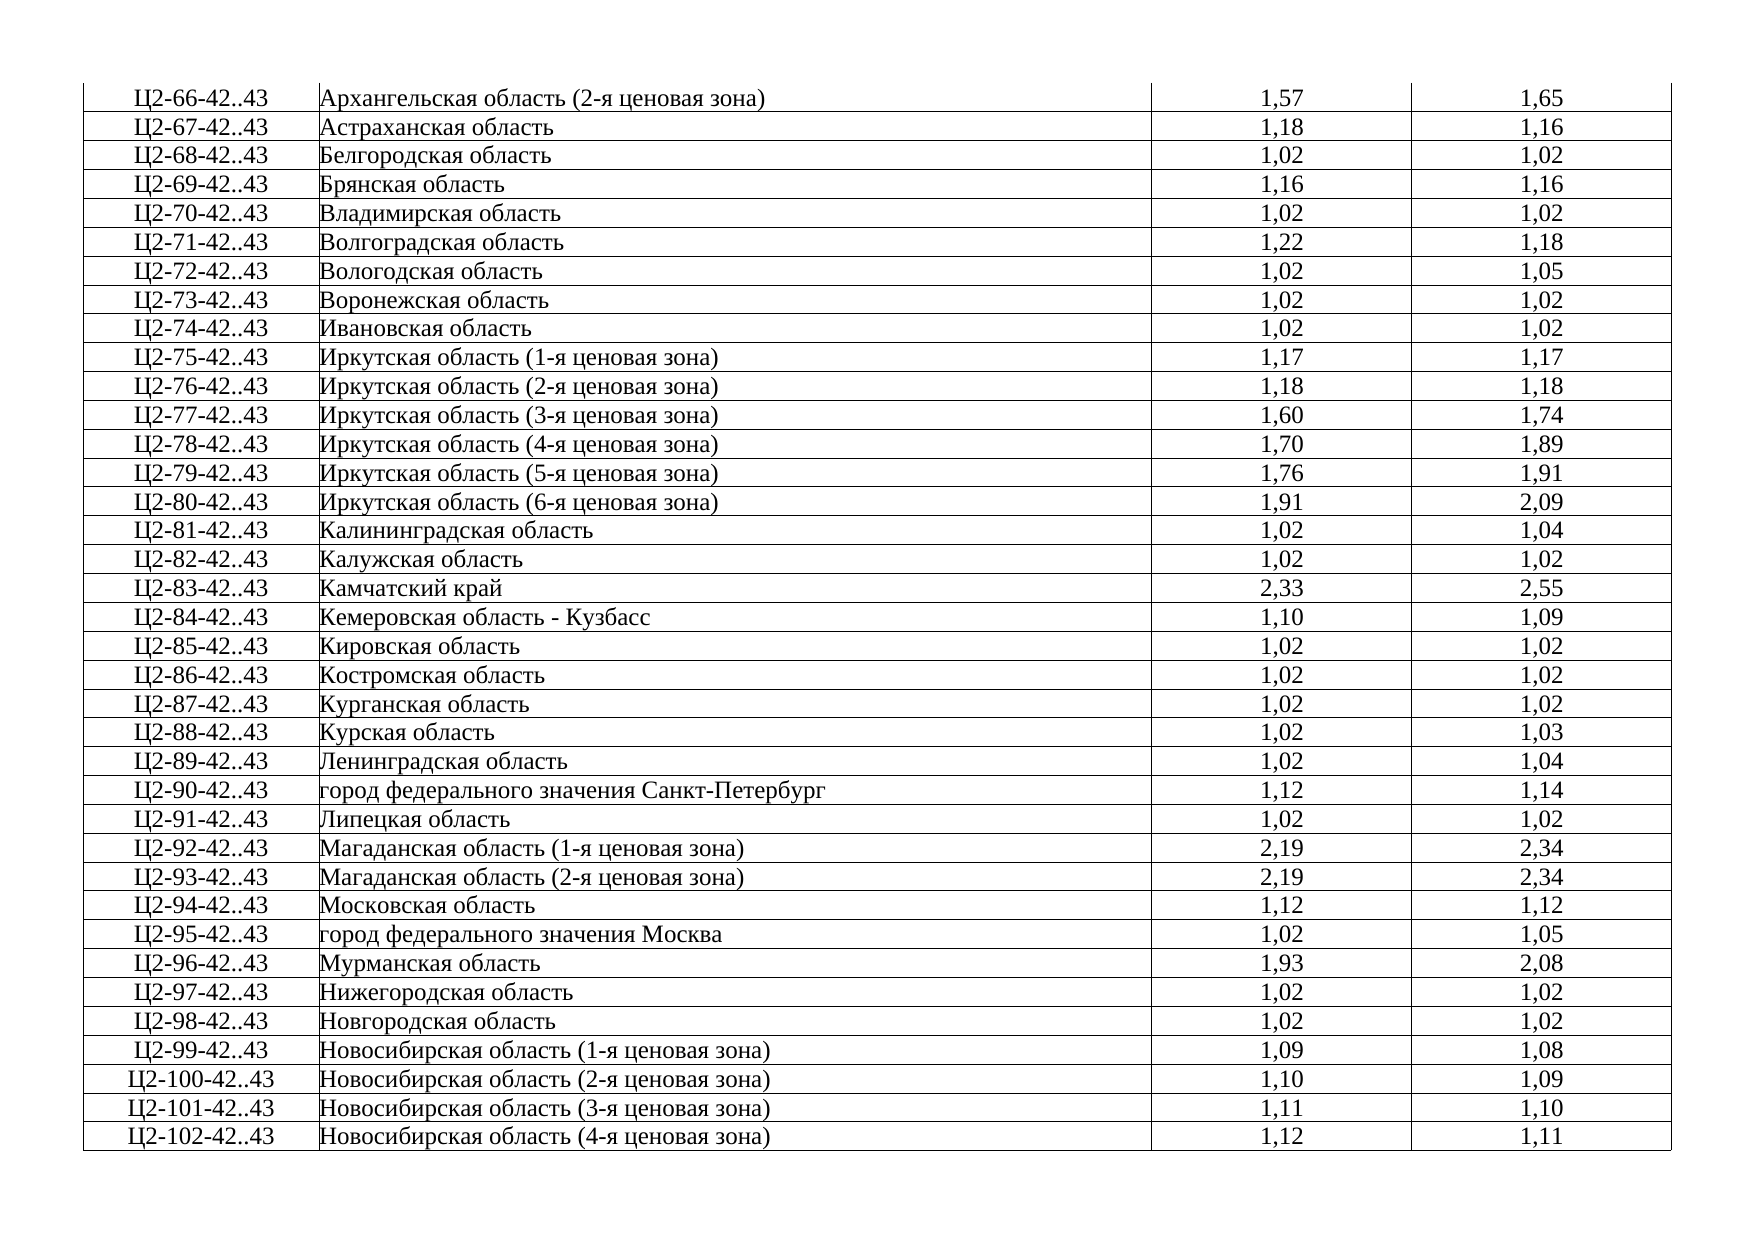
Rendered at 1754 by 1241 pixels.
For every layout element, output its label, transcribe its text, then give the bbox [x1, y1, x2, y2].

table_cell Ц2-86-42..43 [84, 661, 319, 689]
table_cell 1,02 [1412, 661, 1671, 689]
table_cell Липецкая область [320, 805, 1151, 833]
table_cell Новгородская область [320, 1007, 1151, 1035]
table_cell 2,09 [1412, 487, 1671, 515]
table_cell Кировская область [320, 632, 1151, 660]
table_cell 1,57 [1152, 83, 1411, 111]
table_cell Новосибирская область (1-я ценовая зона) [320, 1036, 1151, 1064]
table_cell 1,02 [1152, 257, 1411, 285]
table_cell Магаданская область (2-я ценовая зона) [320, 863, 1151, 890]
table_cell 1,16 [1412, 170, 1671, 198]
table_cell 1,17 [1152, 343, 1411, 371]
table_cell 1,02 [1412, 690, 1671, 717]
table_cell Ц2-69-42..43 [84, 170, 319, 198]
table_cell 2,55 [1412, 574, 1671, 602]
table_cell 1,02 [1412, 1007, 1671, 1035]
table_cell Ц2-98-42..43 [84, 1007, 319, 1035]
table_cell Ц2-85-42..43 [84, 632, 319, 660]
table_cell Ц2-70-42..43 [84, 199, 319, 227]
table_cell 1,09 [1152, 1036, 1411, 1064]
table_cell Ц2-97-42..43 [84, 978, 319, 1006]
table_cell Магаданская область (1-я ценовая зона) [320, 834, 1151, 862]
table_cell 1,10 [1152, 603, 1411, 631]
table_cell Ц2-92-42..43 [84, 834, 319, 862]
table_cell 1,93 [1152, 949, 1411, 977]
table_cell Костромская область [320, 661, 1151, 689]
table_cell 1,02 [1152, 805, 1411, 833]
table_cell Калужская область [320, 545, 1151, 573]
table_cell Вологодская область [320, 257, 1151, 285]
table_cell Ц2-87-42..43 [84, 690, 319, 717]
table_cell Ц2-80-42..43 [84, 487, 319, 515]
table_cell 1,18 [1412, 228, 1671, 256]
table_cell 1,02 [1152, 690, 1411, 717]
table_cell 1,18 [1152, 112, 1411, 140]
table_cell 1,91 [1152, 487, 1411, 515]
table_cell 1,09 [1412, 1065, 1671, 1093]
table_cell Ц2-73-42..43 [84, 286, 319, 313]
table_cell 1,74 [1412, 401, 1671, 429]
table_cell 1,02 [1412, 199, 1671, 227]
table_cell 1,02 [1412, 978, 1671, 1006]
table_cell Ц2-79-42..43 [84, 459, 319, 486]
table_cell Новосибирская область (3-я ценовая зона) [320, 1094, 1151, 1121]
table_cell Владимирская область [320, 199, 1151, 227]
table_cell 1,12 [1152, 776, 1411, 804]
table_cell Ц2-83-42..43 [84, 574, 319, 602]
table_cell 1,02 [1152, 199, 1411, 227]
table_cell Московская область [320, 891, 1151, 919]
table_cell Ц2-81-42..43 [84, 516, 319, 544]
table_cell Ц2-82-42..43 [84, 545, 319, 573]
table_cell город федерального значения Санкт-Петербург [320, 776, 1151, 804]
table_cell Ц2-78-42..43 [84, 430, 319, 458]
table_cell 1,65 [1412, 83, 1671, 111]
table_cell Ц2-68-42..43 [84, 141, 319, 169]
table_cell 1,02 [1152, 920, 1411, 948]
table_cell Ц2-67-42..43 [84, 112, 319, 140]
table_cell Иркутская область (5-я ценовая зона) [320, 459, 1151, 486]
table_cell Ц2-99-42..43 [84, 1036, 319, 1064]
table_cell 1,14 [1412, 776, 1671, 804]
table_cell Ц2-101-42..43 [84, 1094, 319, 1121]
table_cell 1,03 [1412, 718, 1671, 746]
table_cell 1,18 [1152, 372, 1411, 400]
table_cell Калининградская область [320, 516, 1151, 544]
table_cell Ц2-93-42..43 [84, 863, 319, 890]
table_cell 1,60 [1152, 401, 1411, 429]
table_cell Ц2-96-42..43 [84, 949, 319, 977]
table_cell Ц2-84-42..43 [84, 603, 319, 631]
table_cell Камчатский край [320, 574, 1151, 602]
table_cell 1,02 [1152, 141, 1411, 169]
table_cell 1,17 [1412, 343, 1671, 371]
table_cell 1,18 [1412, 372, 1671, 400]
table_cell Ивановская область [320, 314, 1151, 342]
table_cell Ц2-66-42..43 [84, 83, 319, 111]
table_cell 1,22 [1152, 228, 1411, 256]
table_cell Новосибирская область (4-я ценовая зона) [320, 1122, 1151, 1150]
table_cell 1,91 [1412, 459, 1671, 486]
table_cell Ц2-75-42..43 [84, 343, 319, 371]
table_cell 1,08 [1412, 1036, 1671, 1064]
table_cell Курганская область [320, 690, 1151, 717]
table_cell 1,12 [1152, 891, 1411, 919]
table_cell Ц2-89-42..43 [84, 747, 319, 775]
table_cell 1,02 [1152, 978, 1411, 1006]
table_cell Ц2-94-42..43 [84, 891, 319, 919]
table_cell 1,02 [1152, 661, 1411, 689]
table_cell 1,02 [1152, 545, 1411, 573]
table_cell 1,02 [1152, 632, 1411, 660]
table_cell Волгоградская область [320, 228, 1151, 256]
table_cell 1,04 [1412, 516, 1671, 544]
table_cell 1,09 [1412, 603, 1671, 631]
table_cell Ц2-91-42..43 [84, 805, 319, 833]
table_cell Иркутская область (4-я ценовая зона) [320, 430, 1151, 458]
table_cell 1,05 [1412, 257, 1671, 285]
table_cell 1,02 [1412, 286, 1671, 313]
table_cell 1,02 [1412, 545, 1671, 573]
table_cell Ц2-95-42..43 [84, 920, 319, 948]
table_cell 1,16 [1412, 112, 1671, 140]
table_cell Ц2-77-42..43 [84, 401, 319, 429]
table_cell Ц2-74-42..43 [84, 314, 319, 342]
table_cell 1,16 [1152, 170, 1411, 198]
table_cell Иркутская область (3-я ценовая зона) [320, 401, 1151, 429]
table_cell 1,02 [1152, 516, 1411, 544]
table_cell Ц2-102-42..43 [84, 1122, 319, 1150]
table_cell Кемеровская область - Кузбасс [320, 603, 1151, 631]
table_cell 1,02 [1412, 632, 1671, 660]
table_cell 1,10 [1412, 1094, 1671, 1121]
table_cell Ц2-88-42..43 [84, 718, 319, 746]
table_cell Ц2-76-42..43 [84, 372, 319, 400]
table_cell Ц2-90-42..43 [84, 776, 319, 804]
table_cell 2,33 [1152, 574, 1411, 602]
table_cell 1,02 [1152, 314, 1411, 342]
table_cell Воронежская область [320, 286, 1151, 313]
table_cell город федерального значения Москва [320, 920, 1151, 948]
table_cell 2,34 [1412, 863, 1671, 890]
table_cell Ц2-72-42..43 [84, 257, 319, 285]
table_cell 1,02 [1412, 314, 1671, 342]
table_cell Нижегородская область [320, 978, 1151, 1006]
table_cell 1,12 [1412, 891, 1671, 919]
table_cell 1,11 [1412, 1122, 1671, 1150]
table_cell Новосибирская область (2-я ценовая зона) [320, 1065, 1151, 1093]
table_cell 2,08 [1412, 949, 1671, 977]
table_cell 1,02 [1152, 718, 1411, 746]
table_cell Брянская область [320, 170, 1151, 198]
table_cell 1,04 [1412, 747, 1671, 775]
table_cell Курская область [320, 718, 1151, 746]
table_cell Иркутская область (6-я ценовая зона) [320, 487, 1151, 515]
table_cell 1,89 [1412, 430, 1671, 458]
table_cell 1,11 [1152, 1094, 1411, 1121]
table_cell 1,70 [1152, 430, 1411, 458]
table_cell Белгородская область [320, 141, 1151, 169]
table_cell 1,02 [1152, 286, 1411, 313]
table_cell 1,02 [1412, 805, 1671, 833]
table_cell 2,19 [1152, 863, 1411, 890]
table_cell 2,19 [1152, 834, 1411, 862]
table_cell 1,02 [1152, 747, 1411, 775]
table_cell 1,02 [1152, 1007, 1411, 1035]
table_cell Астраханская область [320, 112, 1151, 140]
table_cell Ц2-100-42..43 [84, 1065, 319, 1093]
table_cell 1,05 [1412, 920, 1671, 948]
table_cell Мурманская область [320, 949, 1151, 977]
table_cell 2,34 [1412, 834, 1671, 862]
table_cell 1,76 [1152, 459, 1411, 486]
table_cell 1,02 [1412, 141, 1671, 169]
table_cell Иркутская область (2-я ценовая зона) [320, 372, 1151, 400]
table_cell Архангельская область (2-я ценовая зона) [320, 83, 1151, 111]
table_cell Ц2-71-42..43 [84, 228, 319, 256]
table_cell Ленинградская область [320, 747, 1151, 775]
table_cell 1,10 [1152, 1065, 1411, 1093]
table_cell Иркутская область (1-я ценовая зона) [320, 343, 1151, 371]
table_cell 1,12 [1152, 1122, 1411, 1150]
